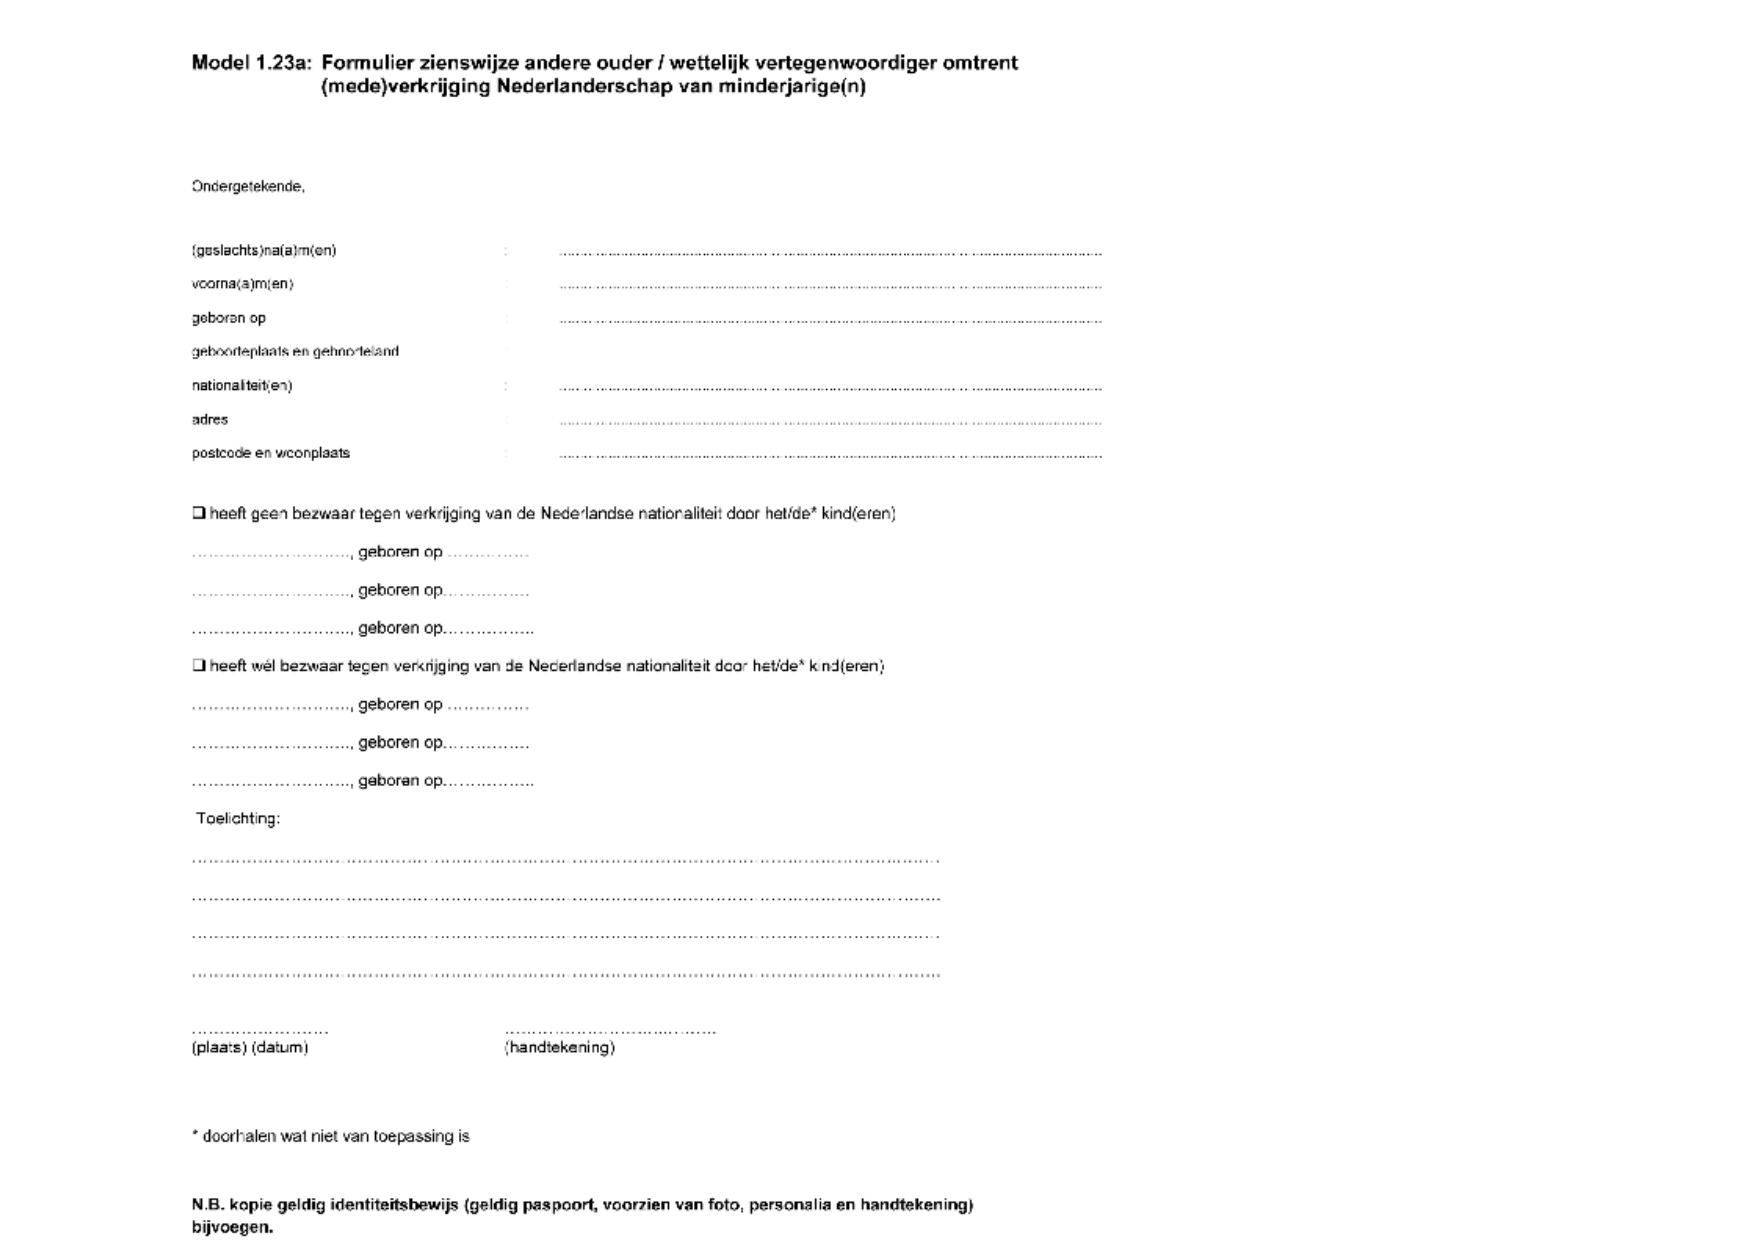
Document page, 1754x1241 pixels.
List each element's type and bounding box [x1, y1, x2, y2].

picture [187, 50, 1105, 1241]
